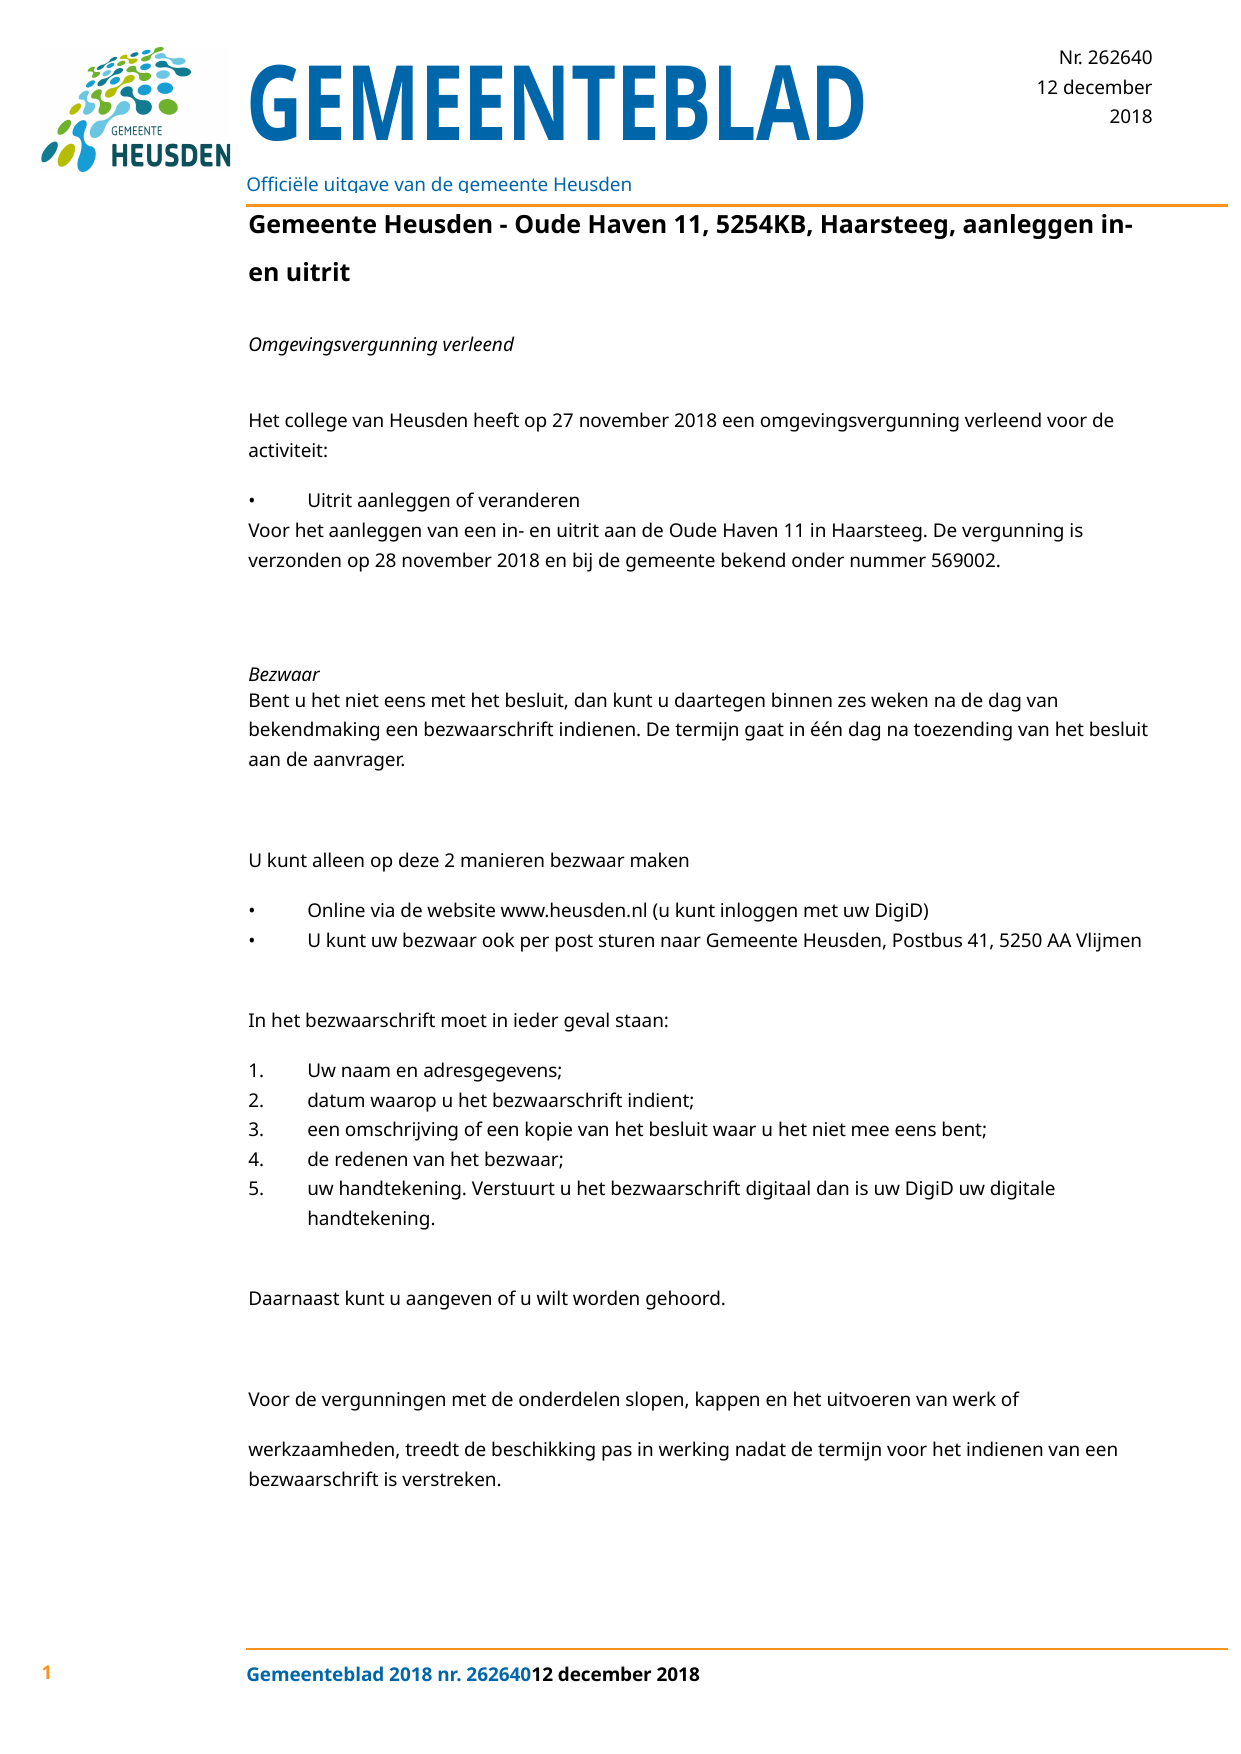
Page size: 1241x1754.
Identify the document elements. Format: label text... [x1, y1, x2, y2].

text werkzaamheden, treedt de beschikking pas in werking nadat de termijn voor het indienen van een bezwaarschrift is verstreken. [248, 1436, 1152, 1492]
list een omschrijving of een kopie van het besluit waar u het niet mee eens bent; [248, 1116, 1152, 1142]
picture [41, 47, 231, 172]
list de redenen van het bezwaar; [248, 1146, 1152, 1172]
text U kunt alleen op deze 2 manieren bezwaar maken [248, 847, 1152, 873]
text Voor het aanleggen van een in- en uitrit aan de Oude Haven 11 in Haarsteeg. De vergunning is verzonden op 28 november 2018 en bij de gemeente bekend onder nummer 569002. [248, 517, 1152, 572]
text Gemeente Heusden - Oude Haven 11, 5254KB, Haarsteeg, aanleggen in- en uitrit [248, 207, 1152, 288]
text Omgevingsvergunning verleend [248, 331, 1152, 357]
text In het bezwaarschrift moet in ieder geval staan: [248, 1007, 1152, 1033]
list U kunt uw bezwaar ook per post sturen naar Gemeente Heusden, Postbus 41, 5250 AA Vlijmen [248, 927, 1152, 953]
text Bezwaar [248, 661, 1152, 687]
list uw handtekening. Verstuurt u het bezwaarschrift digitaal dan is uw DigiD uw digitale handtekening. [248, 1176, 1152, 1231]
list Uitrit aanleggen of veranderen [248, 488, 1152, 513]
list Uw naam en adresgegevens; [248, 1057, 1152, 1083]
list Online via de website www.heusden.nl (u kunt inloggen met uw DigiD) [248, 897, 1152, 923]
text Het college van Heusden heeft op 27 november 2018 een omgevingsvergunning verleend voor de activiteit: [248, 408, 1152, 463]
list datum waarop u het bezwaarschrift indient; [248, 1087, 1152, 1113]
text Bent u het niet eens met het besluit, dan kunt u daartegen binnen zes weken na de dag van bekendmaking een bezwaarschrift indienen. De termijn gaat in één dag na toezending van het besluit aan de aanvrager. [248, 687, 1152, 772]
text Voor de vergunningen met de onderdelen slopen, kappen en het uitvoeren van werk of [248, 1386, 1152, 1412]
text Daarnaast kunt u aangeven of u wilt worden gehoord. [248, 1285, 1152, 1311]
